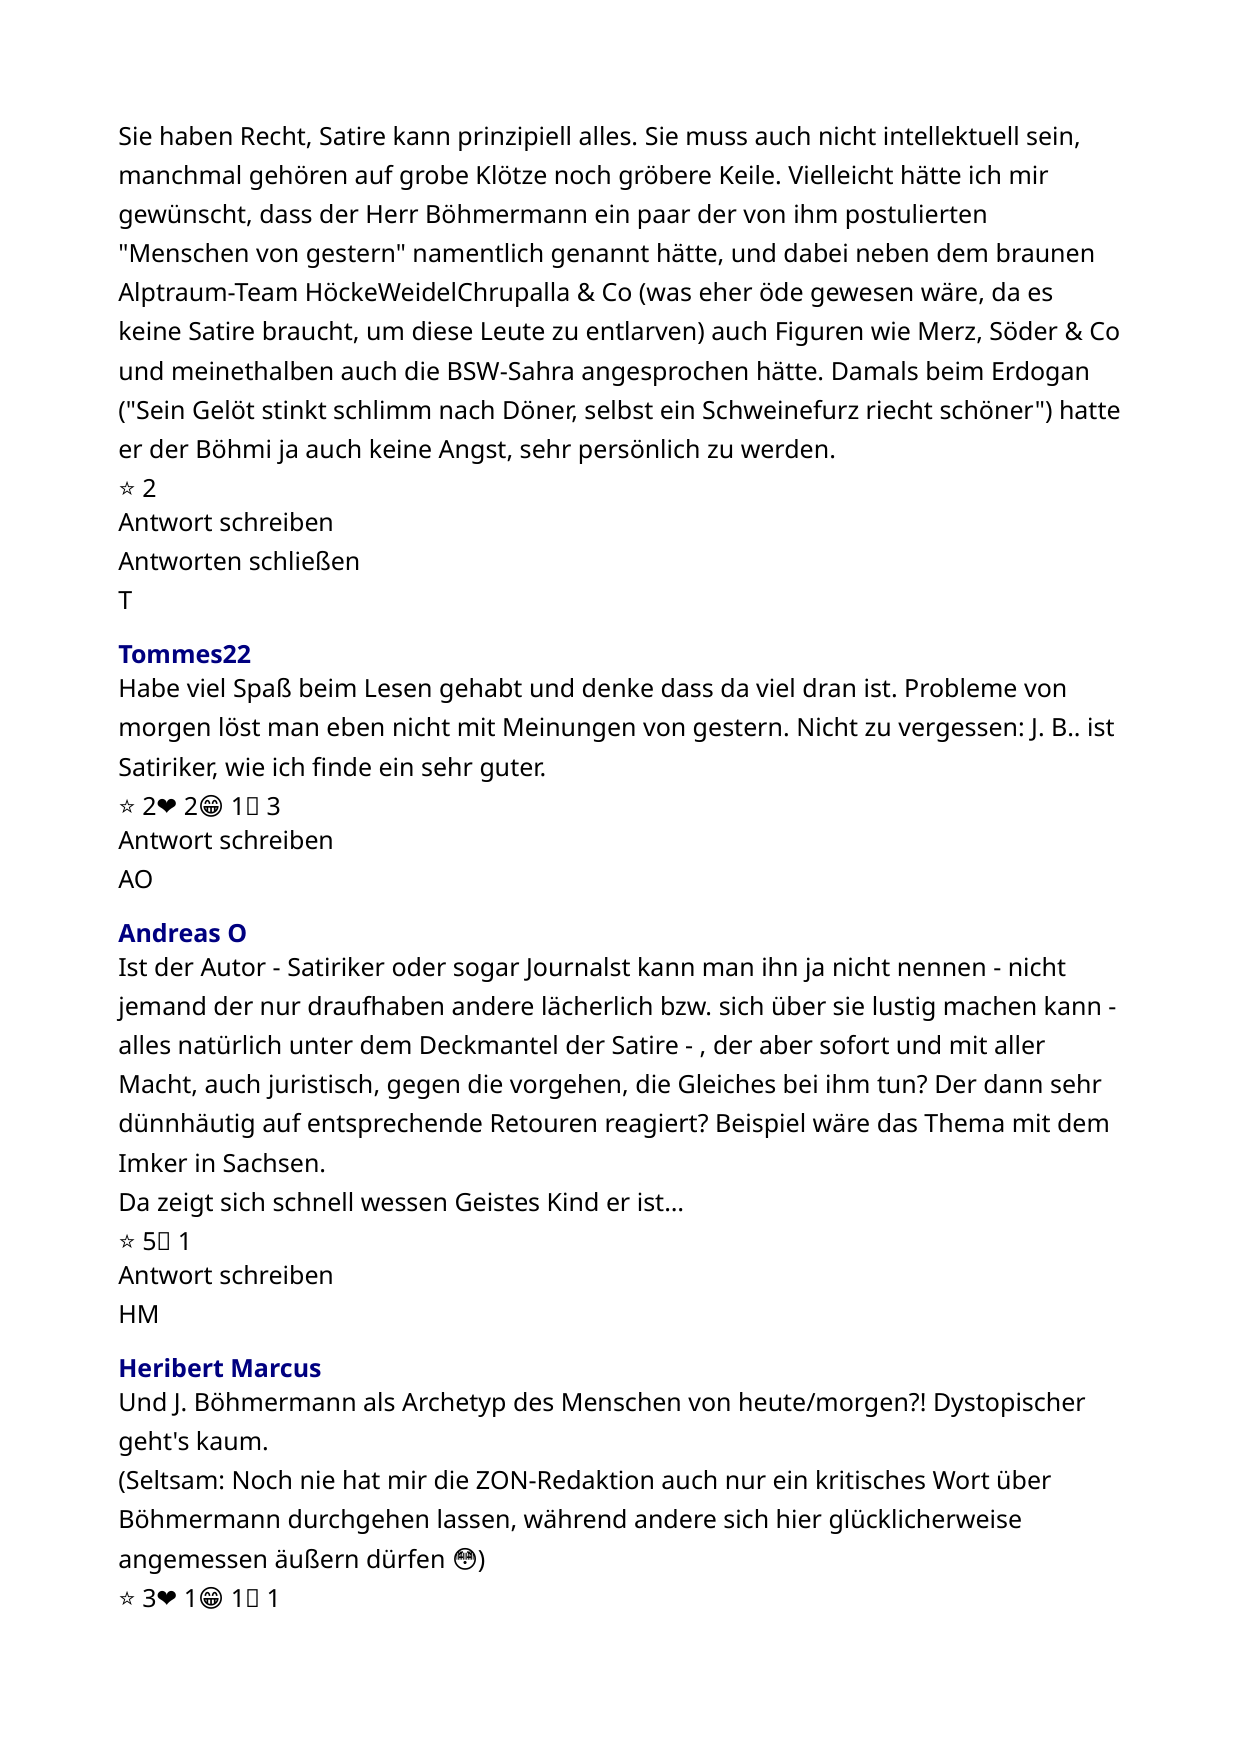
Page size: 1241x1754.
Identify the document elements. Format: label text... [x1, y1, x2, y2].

text Da zeigt sich schnell wessen Geistes Kind er ist… [118, 1184, 1122, 1218]
text Antwort schreiben [118, 505, 1122, 539]
text T [118, 583, 1122, 617]
text ⭐️ 3❤️ 1😁 1🤨 1 [118, 1580, 1122, 1614]
text HM [118, 1297, 1122, 1331]
text Und J. Böhmermann als Archetyp des Menschen von heute/morgen?! Dystopischer geht's kaum. [118, 1384, 1122, 1458]
subtitle Andreas O [118, 915, 1122, 949]
text AO [118, 862, 1122, 896]
text ⭐️ 5🤨 1 [118, 1223, 1122, 1258]
text ⭐️ 2 [118, 471, 1122, 505]
subtitle Heribert Marcus [118, 1351, 1122, 1384]
text Antwort schreiben [118, 1258, 1122, 1292]
text Sie haben Recht, Satire kann prinzipiell alles. Sie muss auch nicht intellektuell sein, manchmal gehören auf grobe Klötze noch gröbere Keile. Vielleicht hätte ich mir gewünscht, dass der Herr Böhmermann ein paar der von ihm postulierten "Menschen von gestern" namentlich genannt hätte, und dabei neben dem braunen Alptraum-Team HöckeWeidelChrupalla & Co (was eher öde gewesen wäre, da es keine Satire braucht, um diese Leute zu entlarven) auch Figuren wie Merz, Söder & Co und meinethalben auch die BSW-Sahra angesprochen hätte. Damals beim Erdogan ("Sein Gelöt stinkt schlimm nach Döner, selbst ein Schweinefurz riecht schöner") hatte er der Böhmi ja auch keine Angst, sehr persönlich zu werden. [118, 118, 1122, 466]
text Ist der Autor - Satiriker oder sogar Journalst kann man ihn ja nicht nennen - nicht jemand der nur draufhaben andere lächerlich bzw. sich über sie lustig machen kann - alles natürlich unter dem Deckmantel der Satire - , der aber sofort und mit aller Macht, auch juristisch, gegen die vorgehen, die Gleiches bei ihm tun? Der dann sehr dünnhäutig auf entsprechende Retouren reagiert? Beispiel wäre das Thema mit dem Imker in Sachsen. [118, 949, 1122, 1179]
text Antwort schreiben [118, 822, 1122, 856]
text (Seltsam: Noch nie hat mir die ZON-Redaktion auch nur ein kritisches Wort über Böhmermann durchgehen lassen, während andere sich hier glücklicherweise angemessen äußern dürfen 😳) [118, 1463, 1122, 1575]
text Antworten schließen [118, 544, 1122, 578]
subtitle Tommes22 [118, 637, 1122, 671]
text Habe viel Spaß beim Lesen gehabt und denke dass da viel dran ist. Probleme von morgen löst man eben nicht mit Meinungen von gestern. Nicht zu vergessen: J. B.. ist Satiriker, wie ich finde ein sehr guter. [118, 671, 1122, 783]
text ⭐️ 2❤️ 2😁 1🤨 3 [118, 788, 1122, 822]
